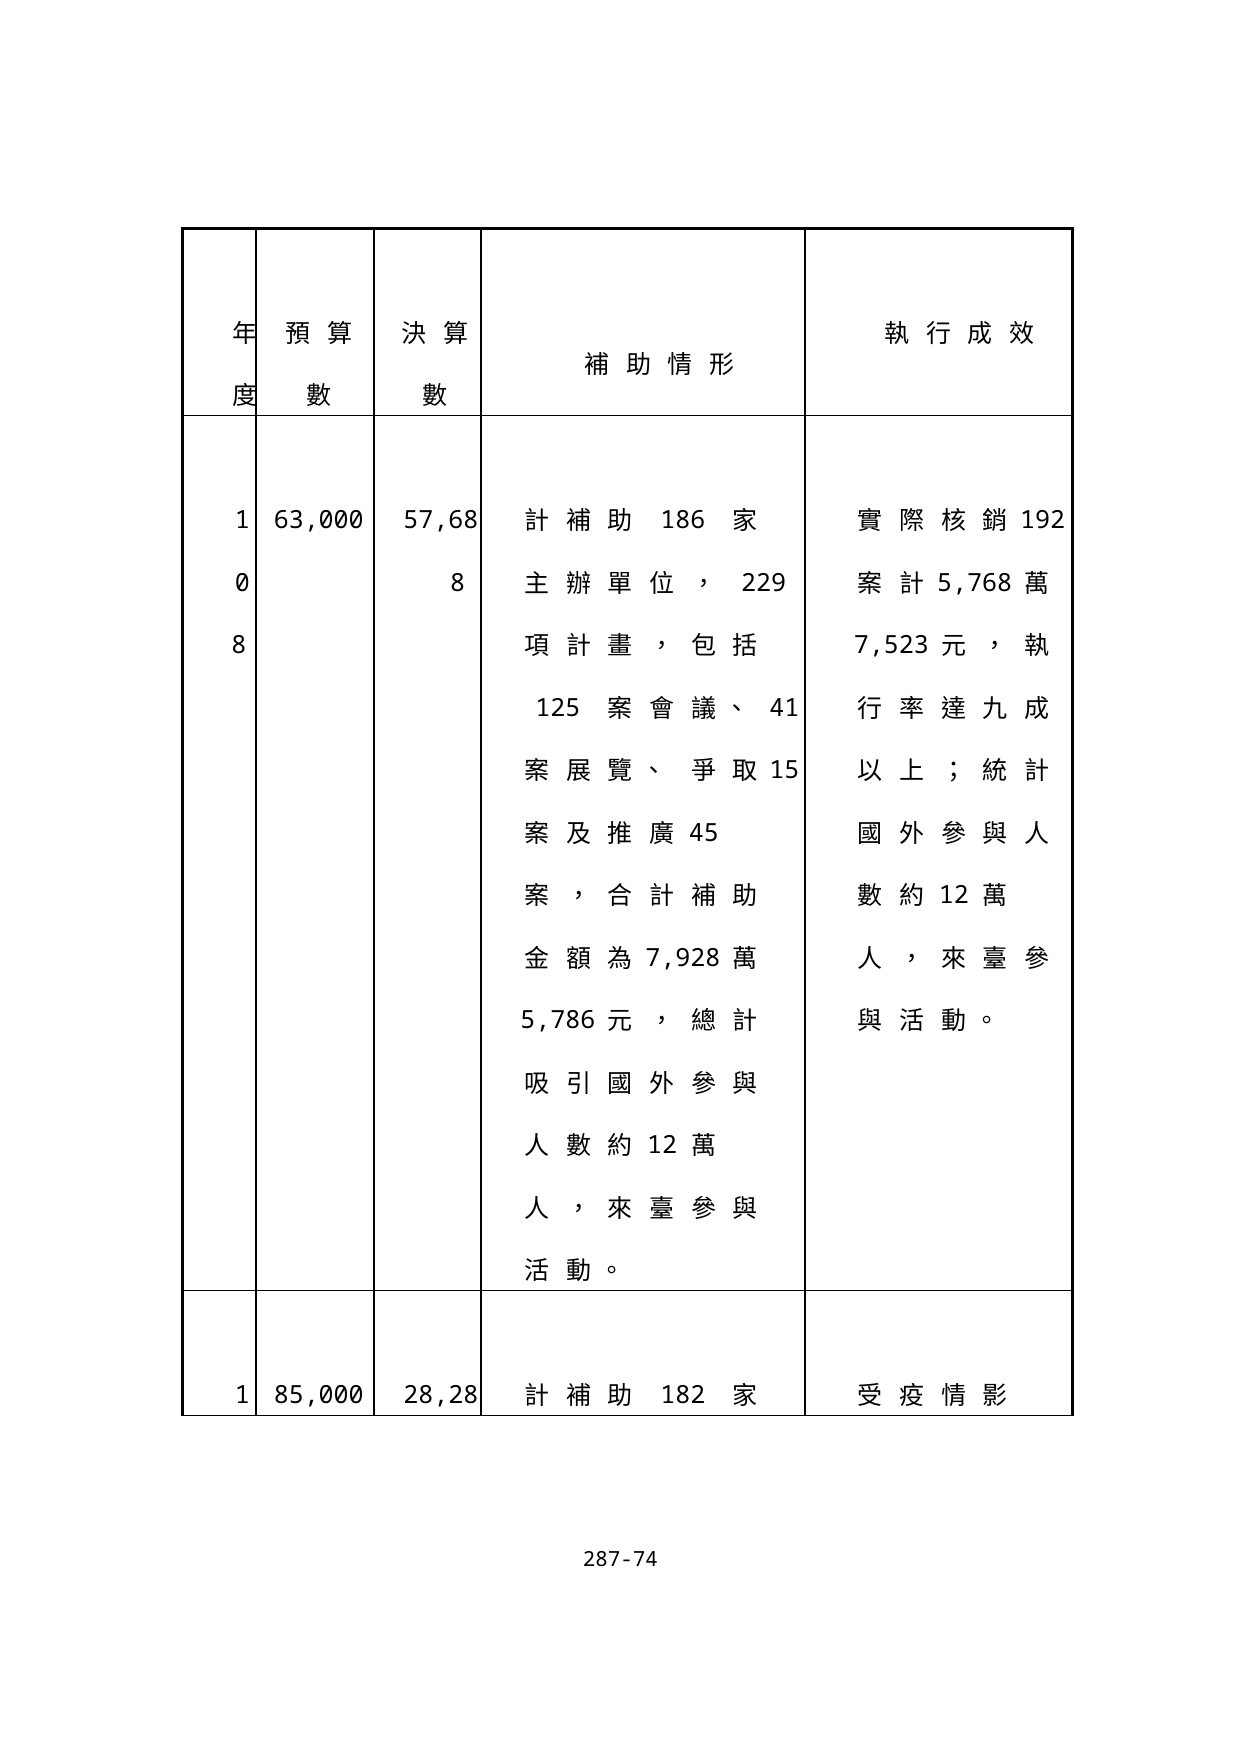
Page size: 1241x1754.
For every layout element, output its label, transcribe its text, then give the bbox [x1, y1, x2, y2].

table_cell 受疫情影 [806, 1291, 1071, 1415]
table_cell 計補助182家 [482, 1291, 804, 1415]
table_cell 28,28 [375, 1291, 480, 1415]
table_cell 計補助186家主辦單位，229項計畫，包括125案會議、41案展覽、爭取15案及推廣45案，合計補助金額為7,928萬5,786元，總計吸引國外參與人數約12萬人，來臺參與活動。 [482, 416, 804, 1290]
table_cell 1 [184, 1291, 255, 1415]
table_header 預算數 [257, 230, 373, 415]
table_header 年度 [184, 230, 255, 415]
table_header 執行成效 [806, 230, 1071, 415]
table_cell 108 [184, 416, 255, 1290]
table_cell 57,688 [375, 416, 480, 1290]
table_header 補助情形 [482, 230, 804, 415]
table_cell 85,000 [257, 1291, 373, 1415]
table_header 決算數 [375, 230, 480, 415]
table_cell 實際核銷192案計5,768萬7,523元，執行率達九成以上；統計國外參與人數約12萬人，來臺參與活動。 [806, 416, 1071, 1290]
table_cell 63,000 [257, 416, 373, 1290]
